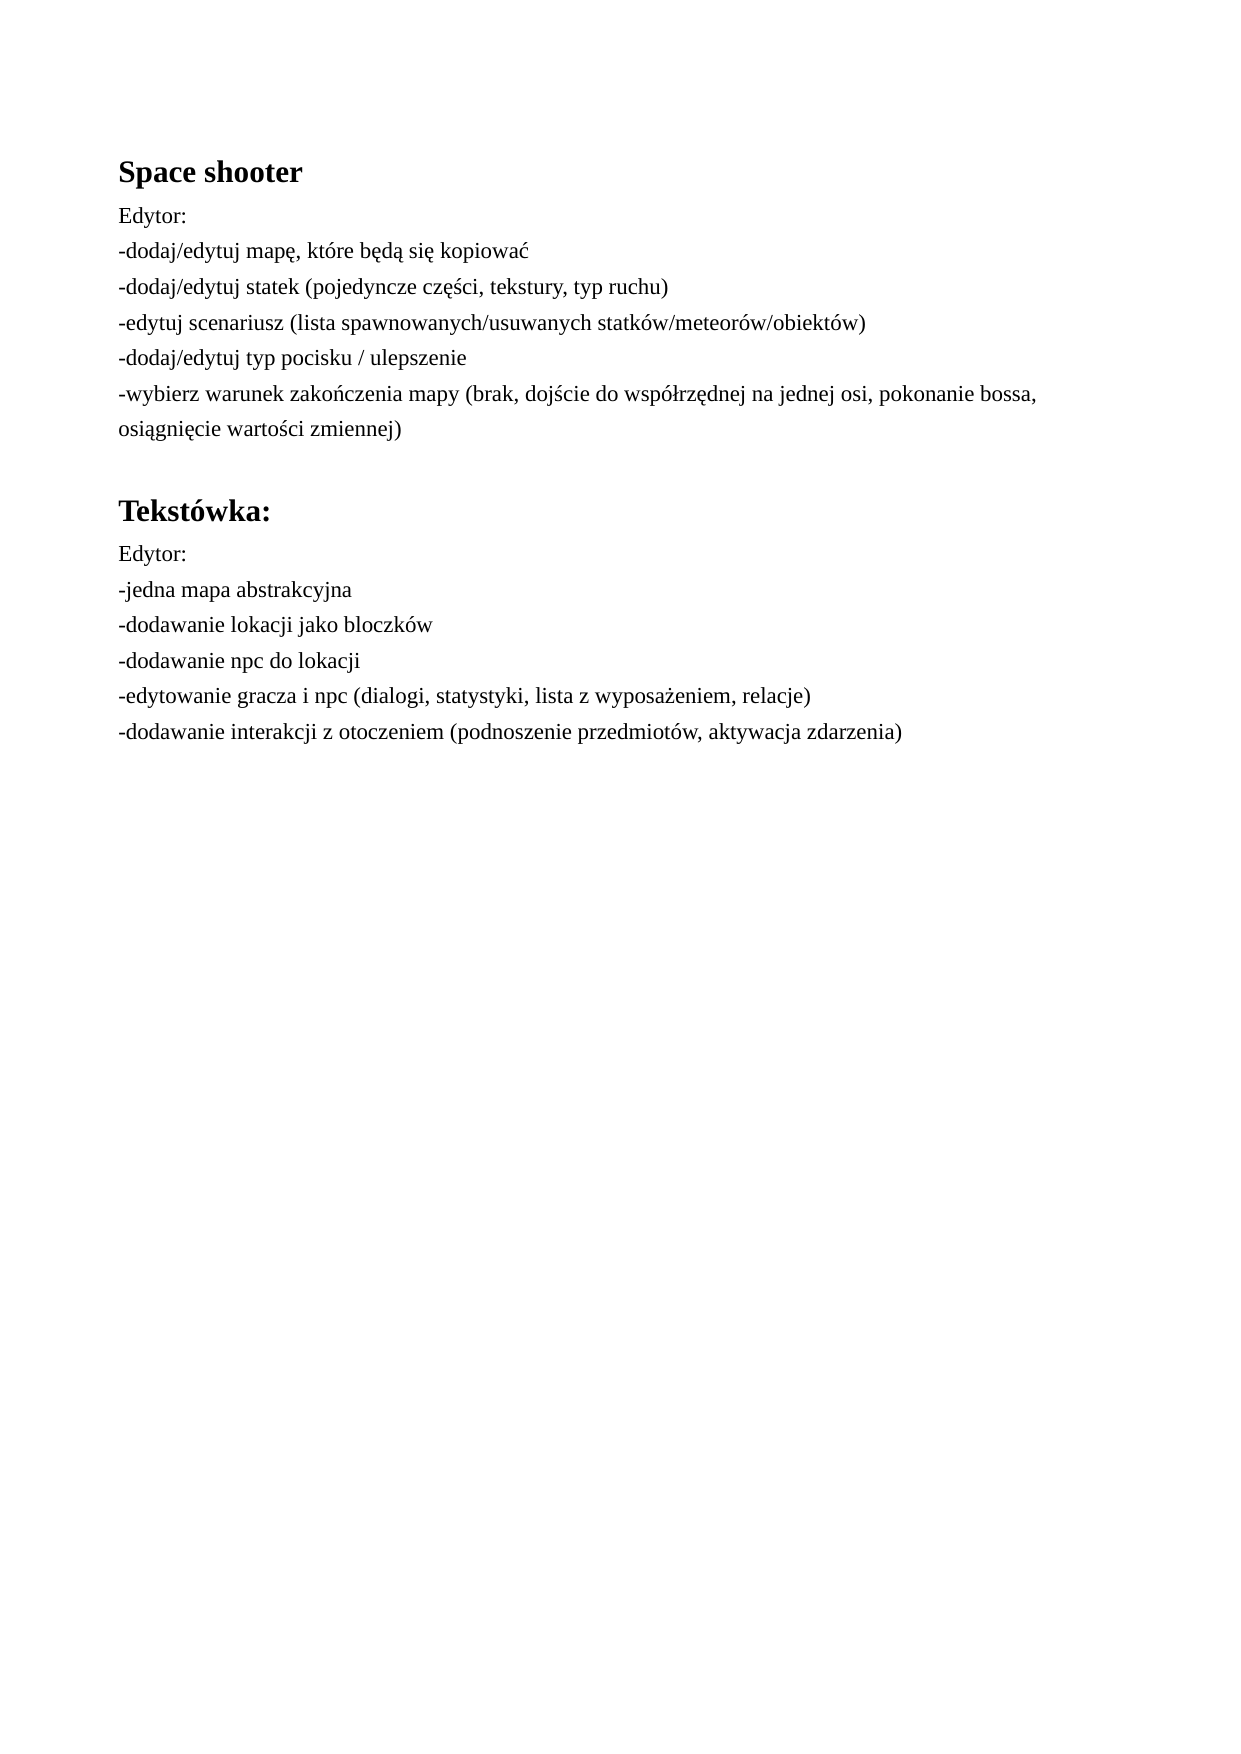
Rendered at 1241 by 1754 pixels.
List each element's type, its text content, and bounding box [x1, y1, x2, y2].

text Edytor: [118, 202, 1122, 228]
text -dodawanie lokacji jako bloczków [118, 611, 1122, 638]
text -dodaj/edytuj mapę, które będą się kopiować [118, 238, 1122, 264]
text -edytuj scenariusz (lista spawnowanych/usuwanych statków/meteorów/obiektów) [118, 309, 1122, 335]
text -jedna mapa abstrakcyjna [118, 576, 1122, 602]
text -wybierz warunek zakończenia mapy (brak, dojście do współrzędnej na jednej osi, pokonanie bossa, osiągnięcie wartości zmiennej) [118, 380, 1122, 442]
text Space shooter [118, 154, 1122, 189]
text -edytowanie gracza i npc (dialogi, statystyki, lista z wyposażeniem, relacje) [118, 682, 1122, 709]
text Edytor: [118, 540, 1122, 567]
text -dodaj/edytuj statek (pojedyncze części, tekstury, typ ruchu) [118, 273, 1122, 299]
text -dodawanie interakcji z otoczeniem (podnoszenie przedmiotów, aktywacja zdarzenia) [118, 718, 1122, 780]
text -dodawanie npc do lokacji [118, 647, 1122, 673]
text -dodaj/edytuj typ pocisku / ulepszenie [118, 344, 1122, 371]
text Tekstówka: [118, 492, 1122, 528]
